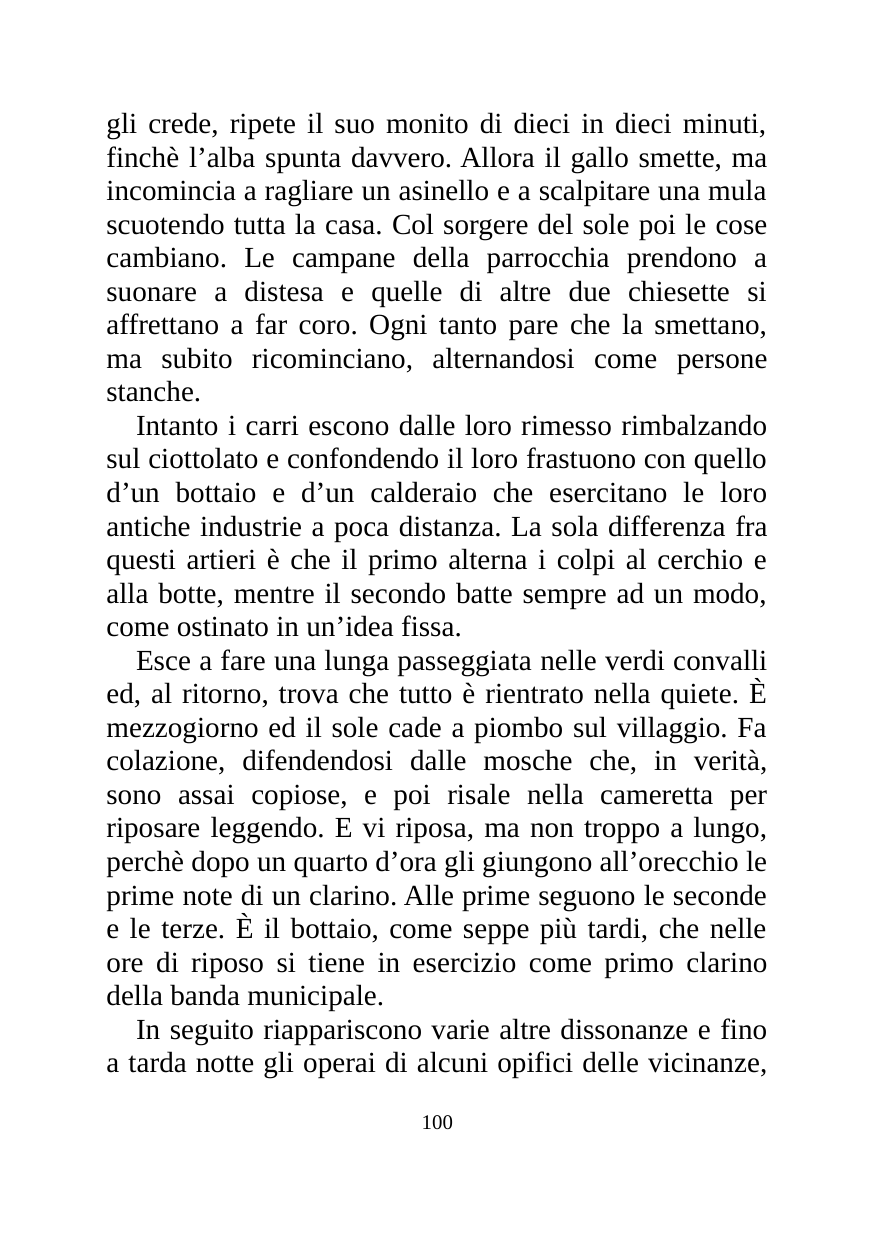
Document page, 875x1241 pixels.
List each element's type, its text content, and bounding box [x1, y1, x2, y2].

text Esce a fare una lunga passeggiata nelle verdi convalli ed, al ritorno, trova che tutto è rientrato nella quiete. È mezzogiorno ed il sole cade a piombo sul villaggio. Fa colazione, difendendosi dalle mosche che, in verità, sono assai copiose, e poi risale nella cameretta per riposare leggendo. E vi riposa, ma non troppo a lungo, perchè dopo un quarto d’ora gli giungono all’orecchio le prime note di un clarino. Alle prime seguono le seconde e le terze. È il bottaio, come seppe più tardi, che nelle ore di riposo si tiene in esercizio come primo clarino della banda municipale. [106, 643, 768, 1012]
text gli crede, ripete il suo monito di dieci in dieci minuti, finchè l’alba spunta davvero. Allora il gallo smette, ma incomincia a ragliare un asinello e a scalpitare una mula scuotendo tutta la casa. Col sorgere del sole poi le cose cambiano. Le campane della parrocchia prendono a suonare a distesa e quelle di altre due chiesette si affrettano a far coro. Ogni tanto pare che la smettano, ma subito ricominciano, alternandosi come persone stanche. [106, 106, 768, 408]
text Intanto i carri escono dalle loro rimesso rimbalzando sul ciottolato e confondendo il loro frastuono con quello d’un bottaio e d’un calderaio che esercitano le loro antiche industrie a poca distanza. La sola differenza fra questi artieri è che il primo alterna i colpi al cerchio e alla botte, mentre il secondo batte sempre ad un modo, come ostinato in un’idea fissa. [106, 408, 768, 643]
text In seguito riappariscono varie altre dissonanze e fino a tarda notte gli operai di alcuni opifici delle vicinanze, [106, 1012, 768, 1079]
